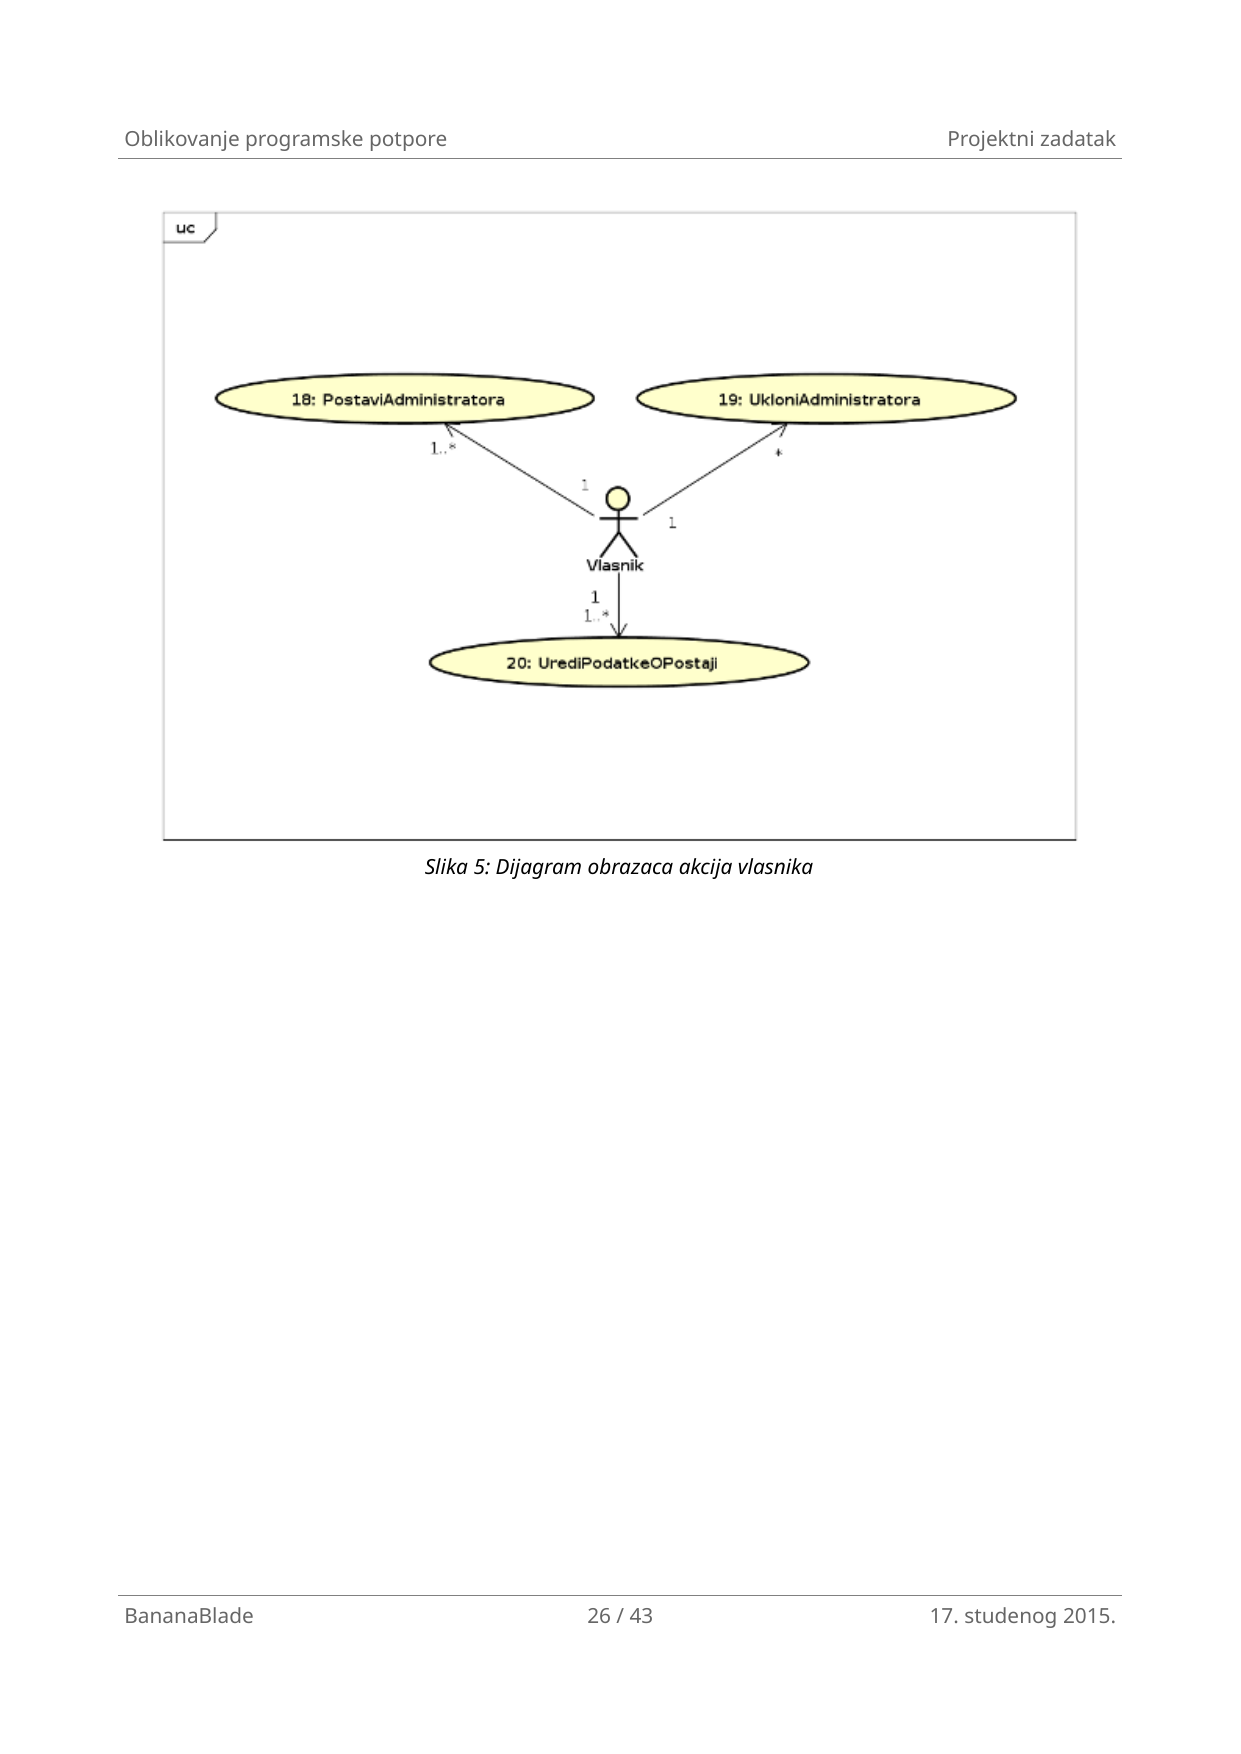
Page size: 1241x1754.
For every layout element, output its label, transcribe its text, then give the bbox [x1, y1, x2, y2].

picture [151, 200, 1089, 852]
text Slika 5: Dijagram obrazaca akcija vlasnika [151, 852, 1089, 880]
